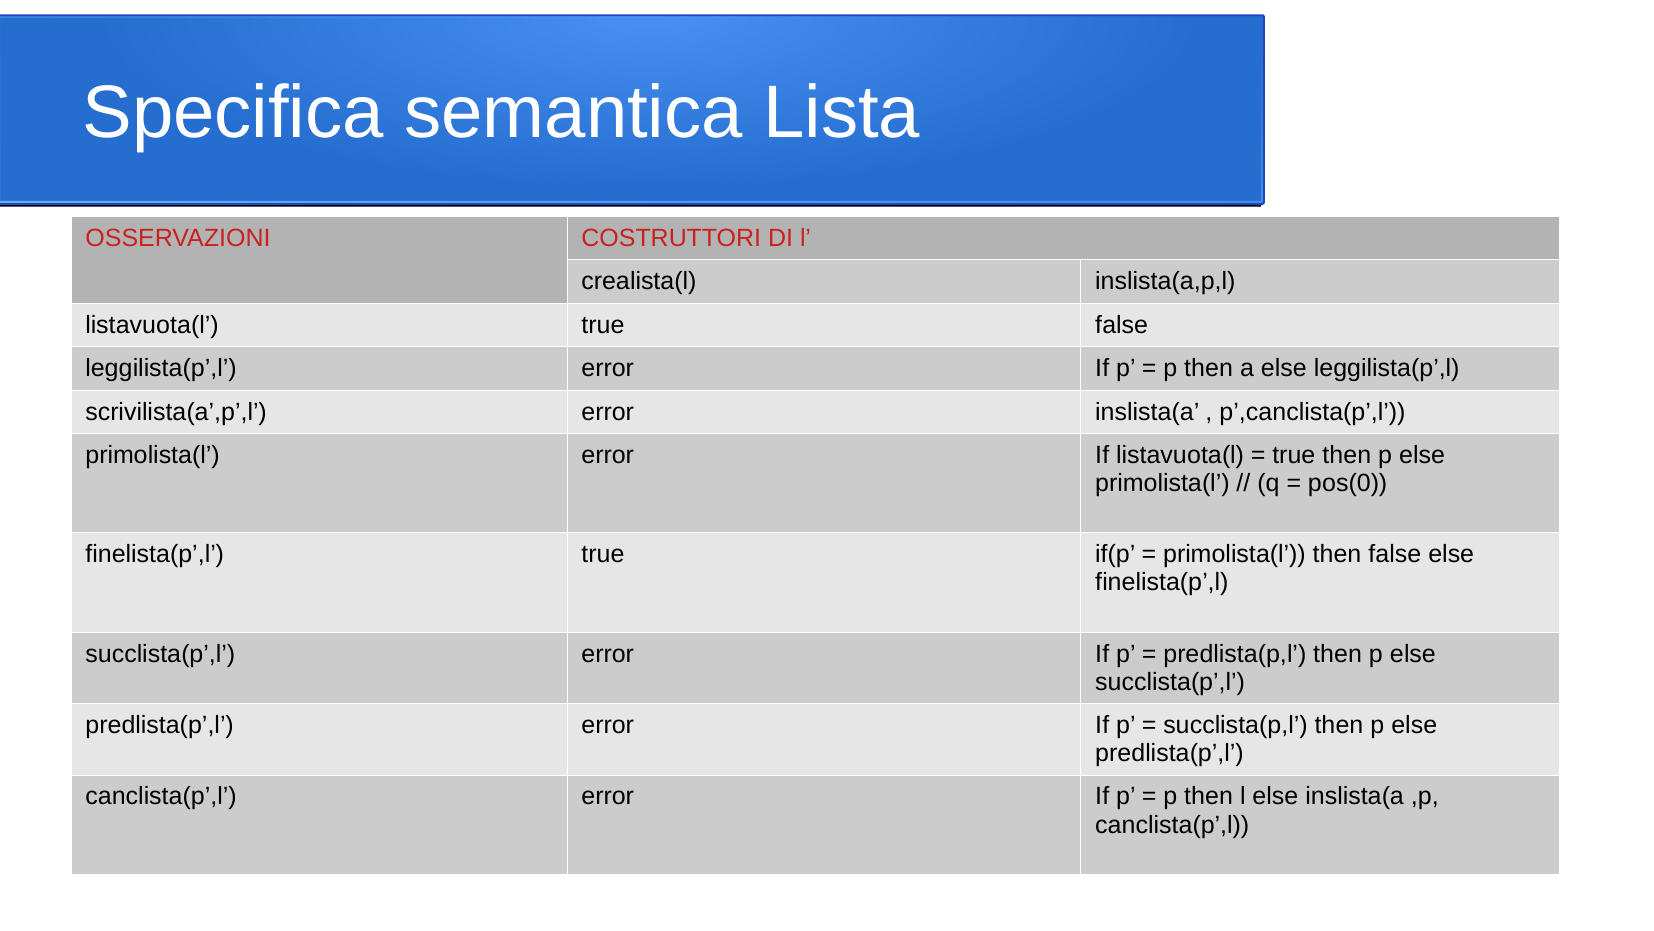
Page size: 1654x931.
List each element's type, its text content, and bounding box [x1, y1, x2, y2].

table_cell If p’ = p then l else inslista(a ,p, canclista(p’,l)) [1081, 776, 1559, 874]
table_cell If listavuota(l) = true then p else primolista(l’) // (q = pos(0)) [1081, 434, 1559, 532]
table_cell predlista(p’,l’) [72, 704, 567, 775]
table_cell succlista(p’,l’) [72, 633, 567, 703]
table_cell crealista(l) [568, 260, 1080, 303]
table_cell scrivilista(a’,p’,l’) [72, 391, 567, 433]
table_cell error [568, 704, 1080, 775]
table_cell listavuota(l’) [72, 304, 567, 346]
table_cell if(p’ = primolista(l’)) then false else finelista(p’,l) [1081, 533, 1559, 632]
table_header COSTRUTTORI DI l’ [568, 217, 1559, 259]
table_header OSSERVAZIONI [72, 217, 567, 303]
table_cell false [1081, 304, 1559, 346]
table_cell finelista(p’,l’) [72, 533, 567, 632]
table_cell true [568, 533, 1080, 632]
table_cell error [568, 776, 1080, 874]
table_cell error [568, 347, 1080, 390]
table_cell If p’ = predlista(p,l’) then p else succlista(p’,l’) [1081, 633, 1559, 703]
title Specifica semantica Lista [82, 35, 1235, 189]
table_cell true [568, 304, 1080, 346]
table_cell error [568, 633, 1080, 703]
table_cell canclista(p’,l’) [72, 776, 567, 874]
table_cell error [568, 434, 1080, 532]
table_cell inslista(a,p,l) [1081, 260, 1559, 303]
table_cell inslista(a’ , p’,canclista(p’,l’)) [1081, 391, 1559, 433]
table_cell If p’ = p then a else leggilista(p’,l) [1081, 347, 1559, 390]
table_cell If p’ = succlista(p,l’) then p else predlista(p’,l’) [1081, 704, 1559, 775]
table_cell leggilista(p’,l’) [72, 347, 567, 390]
table_cell error [568, 391, 1080, 433]
table_cell primolista(l’) [72, 434, 567, 532]
